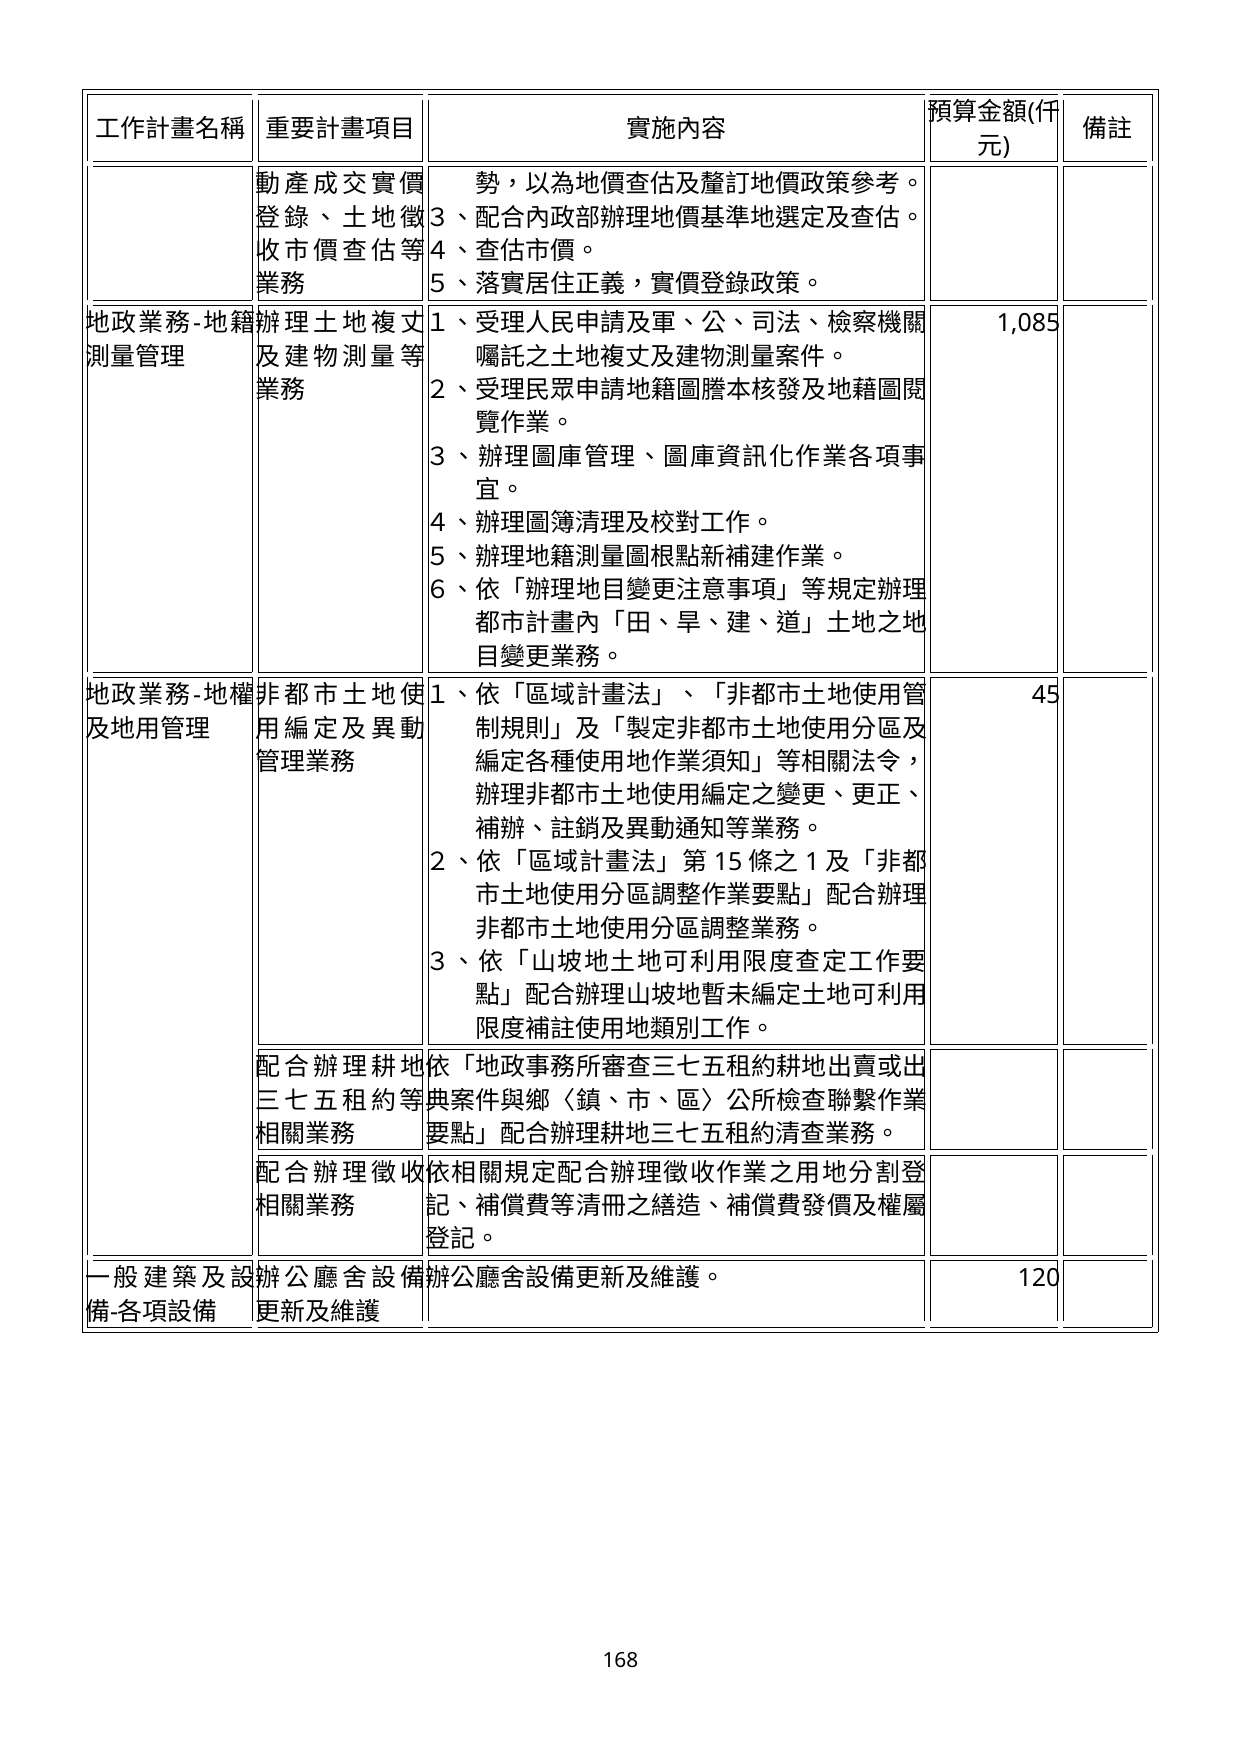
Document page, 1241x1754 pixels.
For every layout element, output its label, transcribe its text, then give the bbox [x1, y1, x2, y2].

table_cell 辦公廳舍設備更新及維護。 [425, 1255, 927, 1327]
table_cell 辦理土地複丈及建物測量等業務 [255, 300, 425, 672]
table_cell 120 [927, 1255, 1060, 1327]
table_header 實施內容 [425, 90, 927, 161]
table_cell [931, 1156, 1057, 1254]
table_cell [927, 161, 1060, 299]
table_cell [1060, 1044, 1155, 1149]
table_cell [1060, 672, 1155, 1044]
table_cell [1060, 161, 1155, 299]
table_cell [1060, 1255, 1155, 1327]
table_cell 辦公廳舍設備更新及維護 [255, 1255, 425, 1327]
table_cell 依「地政事務所審查三七五租約耕地出賣或出典案件與鄉〈鎮、市、區〉公所檢查聯繫作業要點」配合辦理耕地三七五租約清查業務。 [425, 1044, 927, 1149]
table_cell 地政業務-地權及地用管理 [85, 672, 255, 1254]
table_header 預算金額(仟元) [927, 90, 1060, 161]
table_cell [85, 161, 255, 299]
table_header 備註 [1060, 90, 1155, 161]
table_cell 地政業務-地籍測量管理 [85, 300, 255, 672]
table_cell 配合辦理耕地三七五租約等相關業務 [255, 1044, 425, 1149]
table_cell 配合辦理徵收相關業務 [255, 1149, 425, 1254]
table_cell 依相關規定配合辦理徵收作業之用地分割登記、補償費等清冊之繕造、補償費發價及權屬登記。 [425, 1149, 927, 1254]
table_cell 非都市土地使用編定及異動管理業務 [255, 672, 425, 1044]
table_cell [931, 1050, 1057, 1149]
table_header 工作計畫名稱 [85, 90, 255, 161]
table_cell 動產成交實價登錄、土地徵收市價查估等業務 [255, 161, 425, 299]
table_cell [1060, 1149, 1155, 1254]
table_cell １、依「區域計畫法」、「非都市土地使用管制規則」及「製定非都市土地使用分區及編定各種使用地作業須知」等相關法令，辦理非都市土地使用編定之變更、更正、補辦、註銷及異動通知等業務。 ２、依「區域計畫法」第15條之1及「非都市土地使用分區調整作業要點」配合辦理非都市土地使用分區調整業務。 ３、依「山坡地土地可利用限度查定工作要點」配合辦理山坡地暫未編定土地可利用限度補註使用地類別工作。 [425, 672, 927, 1044]
table_cell [927, 1044, 1060, 1149]
table_header 重要計畫項目 [255, 90, 425, 161]
table_cell [1060, 300, 1155, 672]
table_cell 一般建築及設備-各項設備 [85, 1255, 255, 1327]
table_cell 1,085 [927, 300, 1060, 672]
table_cell 勢，以為地價查估及釐訂地價政策參考。 ３、配合內政部辦理地價基準地選定及查估。 ４、查估市價。 ５、落實居住正義，實價登錄政策。 [425, 161, 927, 299]
table_cell １、受理人民申請及軍、公、司法、檢察機關囑託之土地複丈及建物測量案件。 ２、受理民眾申請地籍圖謄本核發及地藉圖閱覽作業。 ３、辦理圖庫管理、圖庫資訊化作業各項事宜。 ４、辦理圖簿清理及校對工作。 ５、辦理地籍測量圖根點新補建作業。 ６、依「辦理地目變更注意事項」等規定辦理都市計畫內「田、旱、建、道」土地之地目變更業務。 [425, 300, 927, 672]
table_cell 45 [927, 672, 1060, 1044]
table_cell [927, 1149, 1060, 1254]
